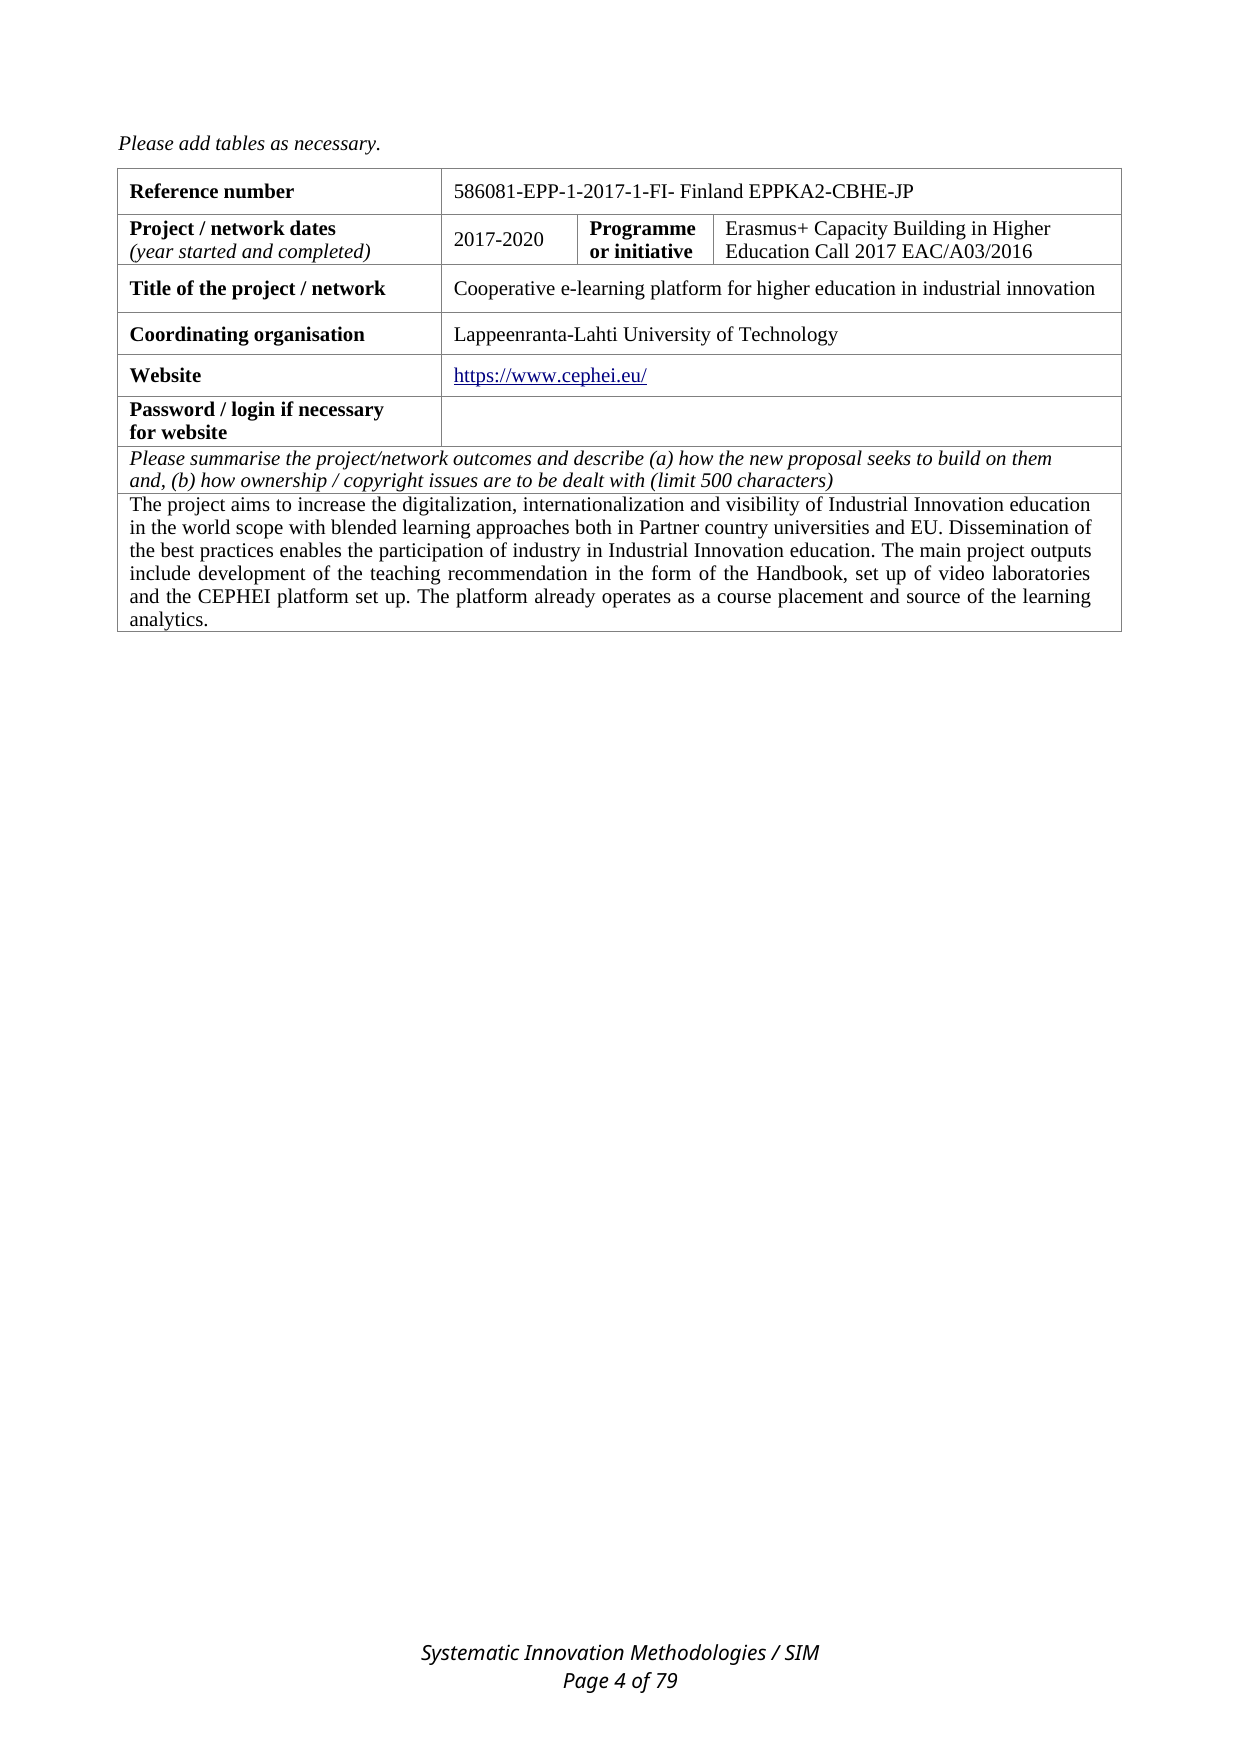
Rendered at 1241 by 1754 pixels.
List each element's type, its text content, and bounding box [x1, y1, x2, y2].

table_cell The project aims to increase the digitalization, internationalization and visibility of Industrial Innovation education in the world scope with blended learning approaches both in Partner country universities and EU. Dissemination of the best practices enables the participation of industry in Industrial Innovation education. The main project outputs include development of the teaching recommendation in the form of the Handbook, set up of video laboratories and the CEPHEI platform set up. The platform already operates as a course placement and source of the learning analytics. [118, 494, 1121, 631]
table_cell Programme or initiative [578, 215, 713, 263]
table_cell Password / login if necessary for website [118, 397, 441, 446]
text Please add tables as necessary. [118, 131, 1122, 155]
table_cell Website [118, 355, 441, 396]
table_cell Cooperative e-learning platform for higher education in industrial innovation [442, 265, 1121, 312]
table_header 586081-EPP-1-2017-1-FI- Finland EPPKA2-CBHE-JP [442, 169, 1121, 214]
table_cell Coordinating organisation [118, 313, 441, 354]
table_cell Title of the project / network [118, 265, 441, 312]
table_cell [442, 397, 1121, 446]
table_cell Lappeenranta-Lahti University of Technology [442, 313, 1121, 354]
table_cell Project / network dates (year started and completed) [118, 215, 441, 263]
table_cell https://www.cephei.eu/ [442, 355, 1121, 396]
table_header Reference number [118, 169, 441, 214]
table_cell Please summarise the project/network outcomes and describe (a) how the new proposal seeks to build on them and, (b) how ownership / copyright issues are to be dealt with (limit 500 characters) [118, 447, 1121, 492]
table_cell 2017-2020 [442, 215, 577, 263]
table_cell Erasmus+ Capacity Building in Higher Education Call 2017 EAC/A03/2016 [714, 215, 1121, 263]
